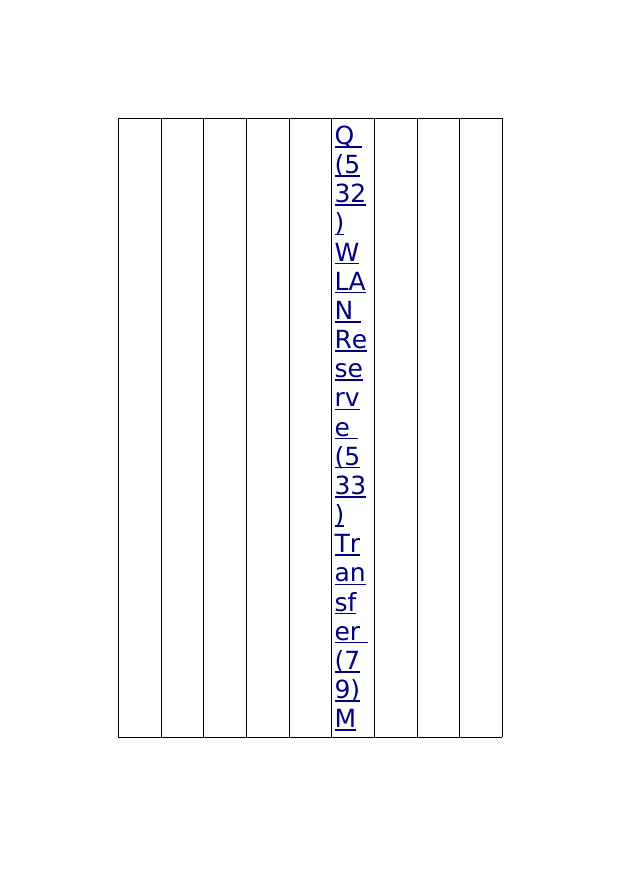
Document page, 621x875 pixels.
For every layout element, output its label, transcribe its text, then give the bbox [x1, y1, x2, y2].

table_cell [290, 119, 331, 737]
table_cell [418, 119, 459, 737]
table_cell [375, 119, 417, 737]
table_cell [119, 119, 161, 737]
table_cell Q (532) WLAN Reserve (533) Transfer (79) M [332, 119, 374, 737]
table_cell [460, 119, 502, 737]
table_cell [162, 119, 203, 737]
table_cell [204, 119, 246, 737]
table_cell [247, 119, 289, 737]
